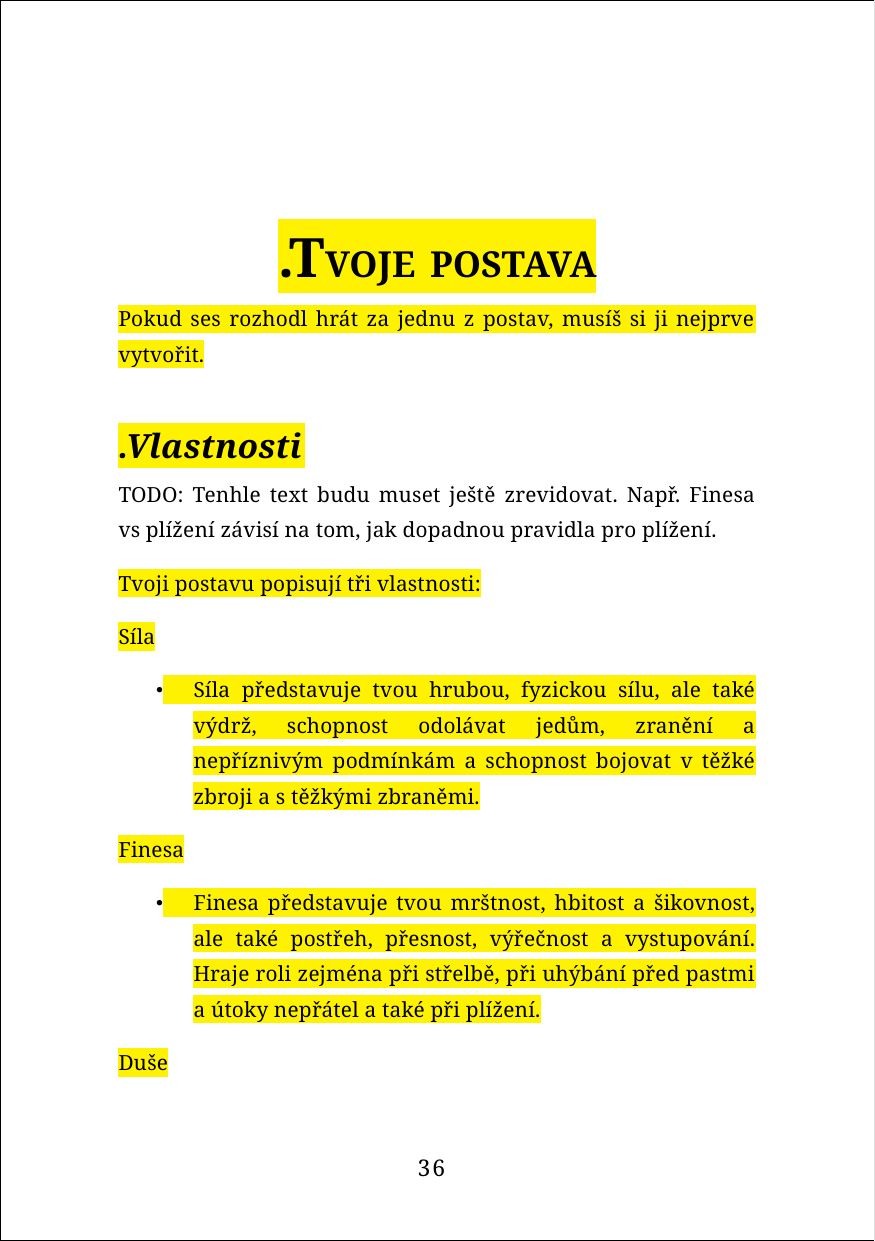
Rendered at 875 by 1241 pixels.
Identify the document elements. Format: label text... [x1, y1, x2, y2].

text Tvoji postavu popisují tři vlastnosti: [118, 569, 756, 597]
text Duše [118, 1048, 756, 1077]
subtitle .Tvoje postava [118, 219, 756, 293]
text Finesa [118, 835, 756, 863]
text Síla [118, 622, 756, 651]
text Pokud ses rozhodl hrát za jednu z postav, musíš si ji nejprve vytvořit. [118, 304, 756, 368]
subtitle .Vlastnosti [118, 423, 756, 468]
list Síla představuje tvou hrubou, fyzickou sílu, ale také výdrž, schopnost odolávat jedům, zranění a nepříznivým podmínkám a schopnost bojovat v těžké zbroji a s těžkými zbraněmi. [156, 675, 756, 810]
list Finesa představuje tvou mrštnost, hbitost a šikovnost, ale také postřeh, přesnost, výřečnost a vystupování. Hraje roli zejména při střelbě, při uhýbání před pastmi a útoky nepřátel a také při plížení. [156, 888, 756, 1023]
text TODO: Tenhle text budu muset ještě zrevidovat. Např. Finesa vs plížení závisí na tom, jak dopadnou pravidla pro plížení. [118, 480, 756, 544]
